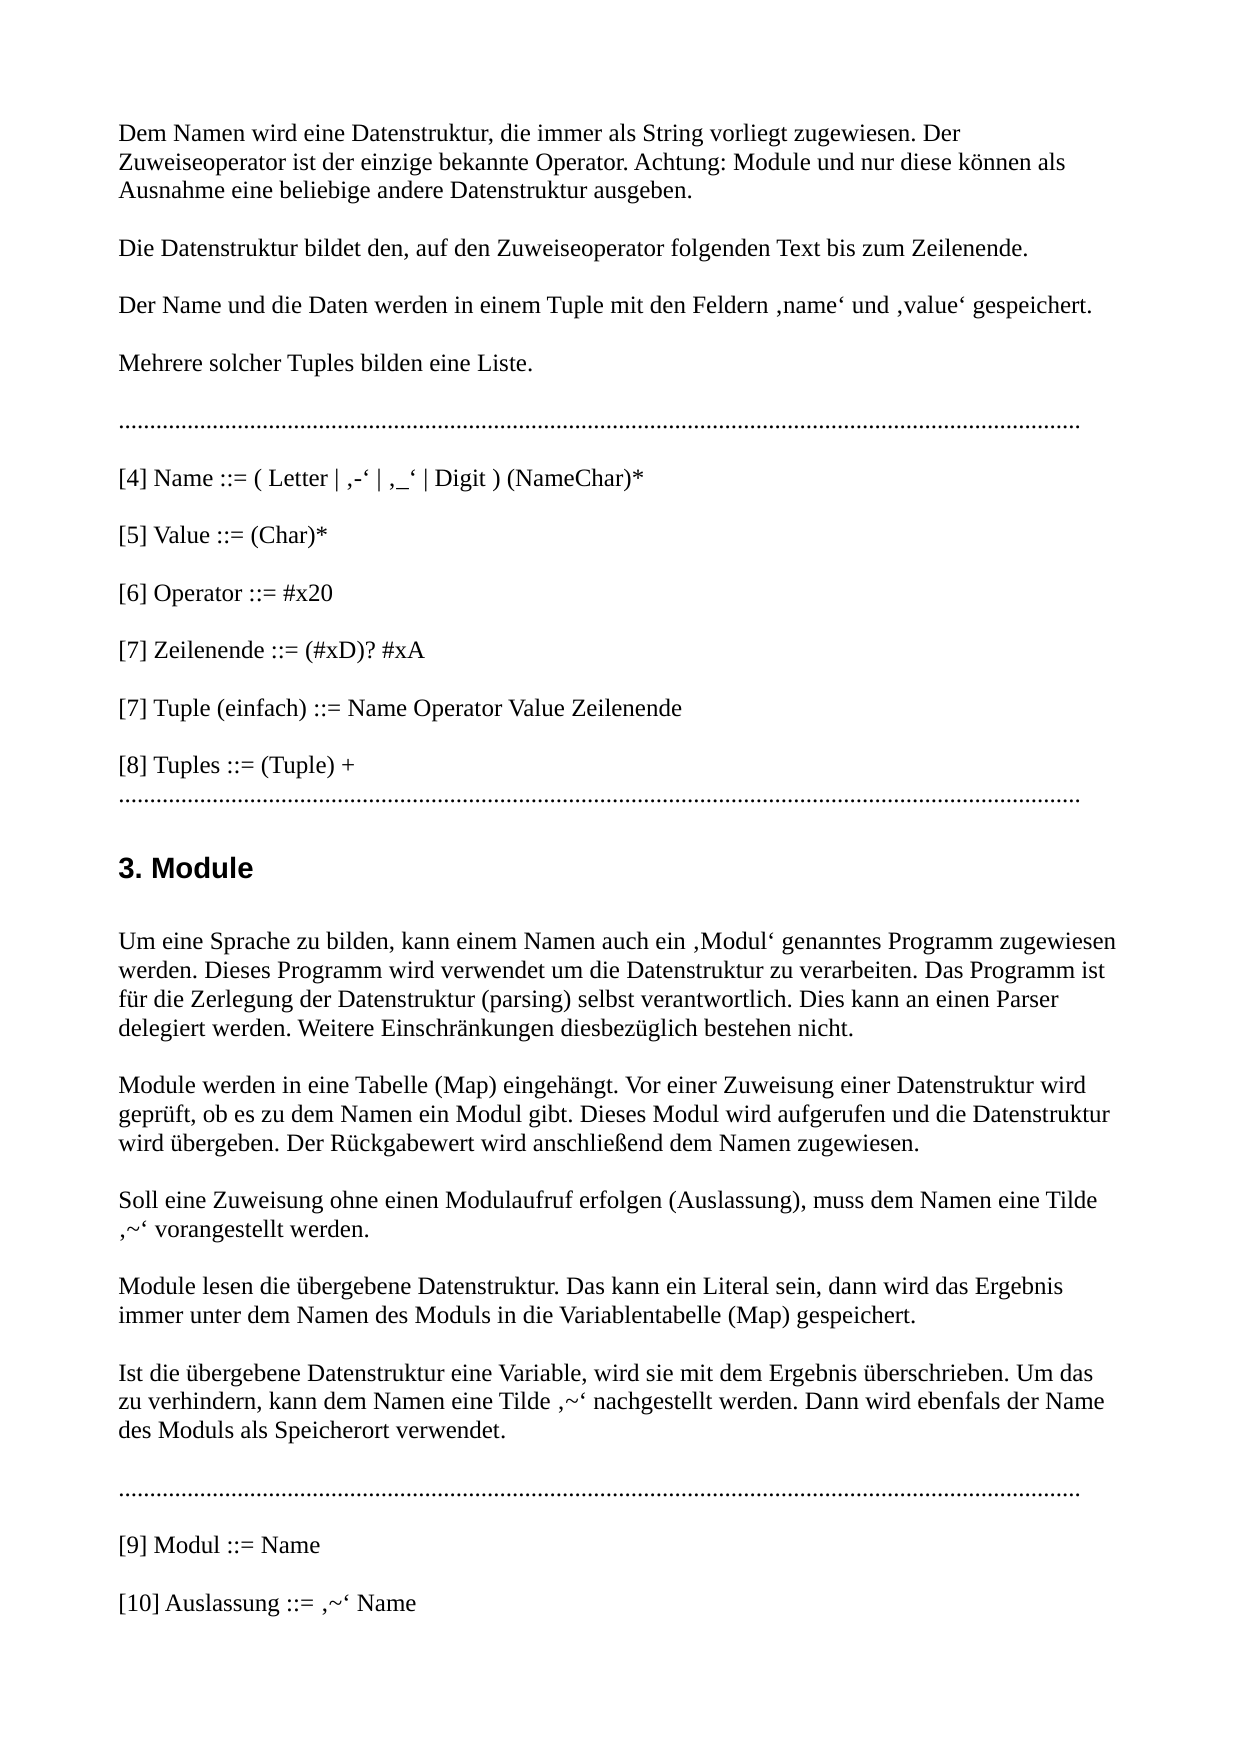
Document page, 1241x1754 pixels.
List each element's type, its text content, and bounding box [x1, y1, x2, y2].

text .......................................................................................................................................................... [118, 406, 1122, 434]
text .......................................................................................................................................................... [118, 1473, 1122, 1501]
text Dem Namen wird eine Datenstruktur, die immer als String vorliegt zugewiesen. Der Zuweiseoperator ist der einzige bekannte Operator. Achtung: Module und nur diese können als Ausnahme eine beliebige andere Datenstruktur ausgeben. [118, 118, 1122, 204]
text [5] Value ::= (Char)* [118, 521, 1122, 549]
text [4] Name ::= ( Letter | ‚-‘ | ‚_‘ | Digit ) (NameChar)* [118, 463, 1122, 492]
text [7] Zeilenende ::= (#xD)? #xA [118, 636, 1122, 664]
text [10] Auslassung ::= ‚~‘ Name [118, 1588, 1122, 1616]
text [9] Modul ::= Name [118, 1530, 1122, 1559]
text Soll eine Zuweisung ohne einen Modulaufruf erfolgen (Auslassung), muss dem Namen eine Tilde ‚~‘ vorangestellt werden. [118, 1185, 1122, 1243]
subtitle 3. Module [118, 851, 1122, 885]
text Module werden in eine Tabelle (Map) eingehängt. Vor einer Zuweisung einer Datenstruktur wird geprüft, ob es zu dem Namen ein Modul gibt. Dieses Modul wird aufgerufen und die Datenstruktur wird übergeben. Der Rückgabewert wird anschließend dem Namen zugewiesen. [118, 1070, 1122, 1156]
text Ist die übergebene Datenstruktur eine Variable, wird sie mit dem Ergebnis überschrieben. Um das zu verhindern, kann dem Namen eine Tilde ‚~‘ nachgestellt werden. Dann wird ebenfals der Name des Moduls als Speicherort verwendet. [118, 1358, 1122, 1444]
text Um eine Sprache zu bilden, kann einem Namen auch ein ‚Modul‘ genanntes Programm zugewiesen werden. Dieses Programm wird verwendet um die Datenstruktur zu verarbeiten. Das Programm ist für die Zerlegung der Datenstruktur (parsing) selbst verantwortlich. Dies kann an einen Parser delegiert werden. Weitere Einschränkungen diesbezüglich bestehen nicht. [118, 926, 1122, 1041]
text [8] Tuples ::= (Tuple) + [118, 751, 1122, 779]
text Mehrere solcher Tuples bilden eine Liste. [118, 348, 1122, 377]
text Der Name und die Daten werden in einem Tuple mit den Feldern ‚name‘ und ‚value‘ gespeichert. [118, 291, 1122, 319]
text [6] Operator ::= #x20 [118, 578, 1122, 607]
text .......................................................................................................................................................... [118, 779, 1122, 808]
text Die Datenstruktur bildet den, auf den Zuweiseoperator folgenden Text bis zum Zeilenende. [118, 233, 1122, 262]
text [7] Tuple (einfach) ::= Name Operator Value Zeilenende [118, 693, 1122, 722]
text Module lesen die übergebene Datenstruktur. Das kann ein Literal sein, dann wird das Ergebnis immer unter dem Namen des Moduls in die Variablentabelle (Map) gespeichert. [118, 1271, 1122, 1329]
